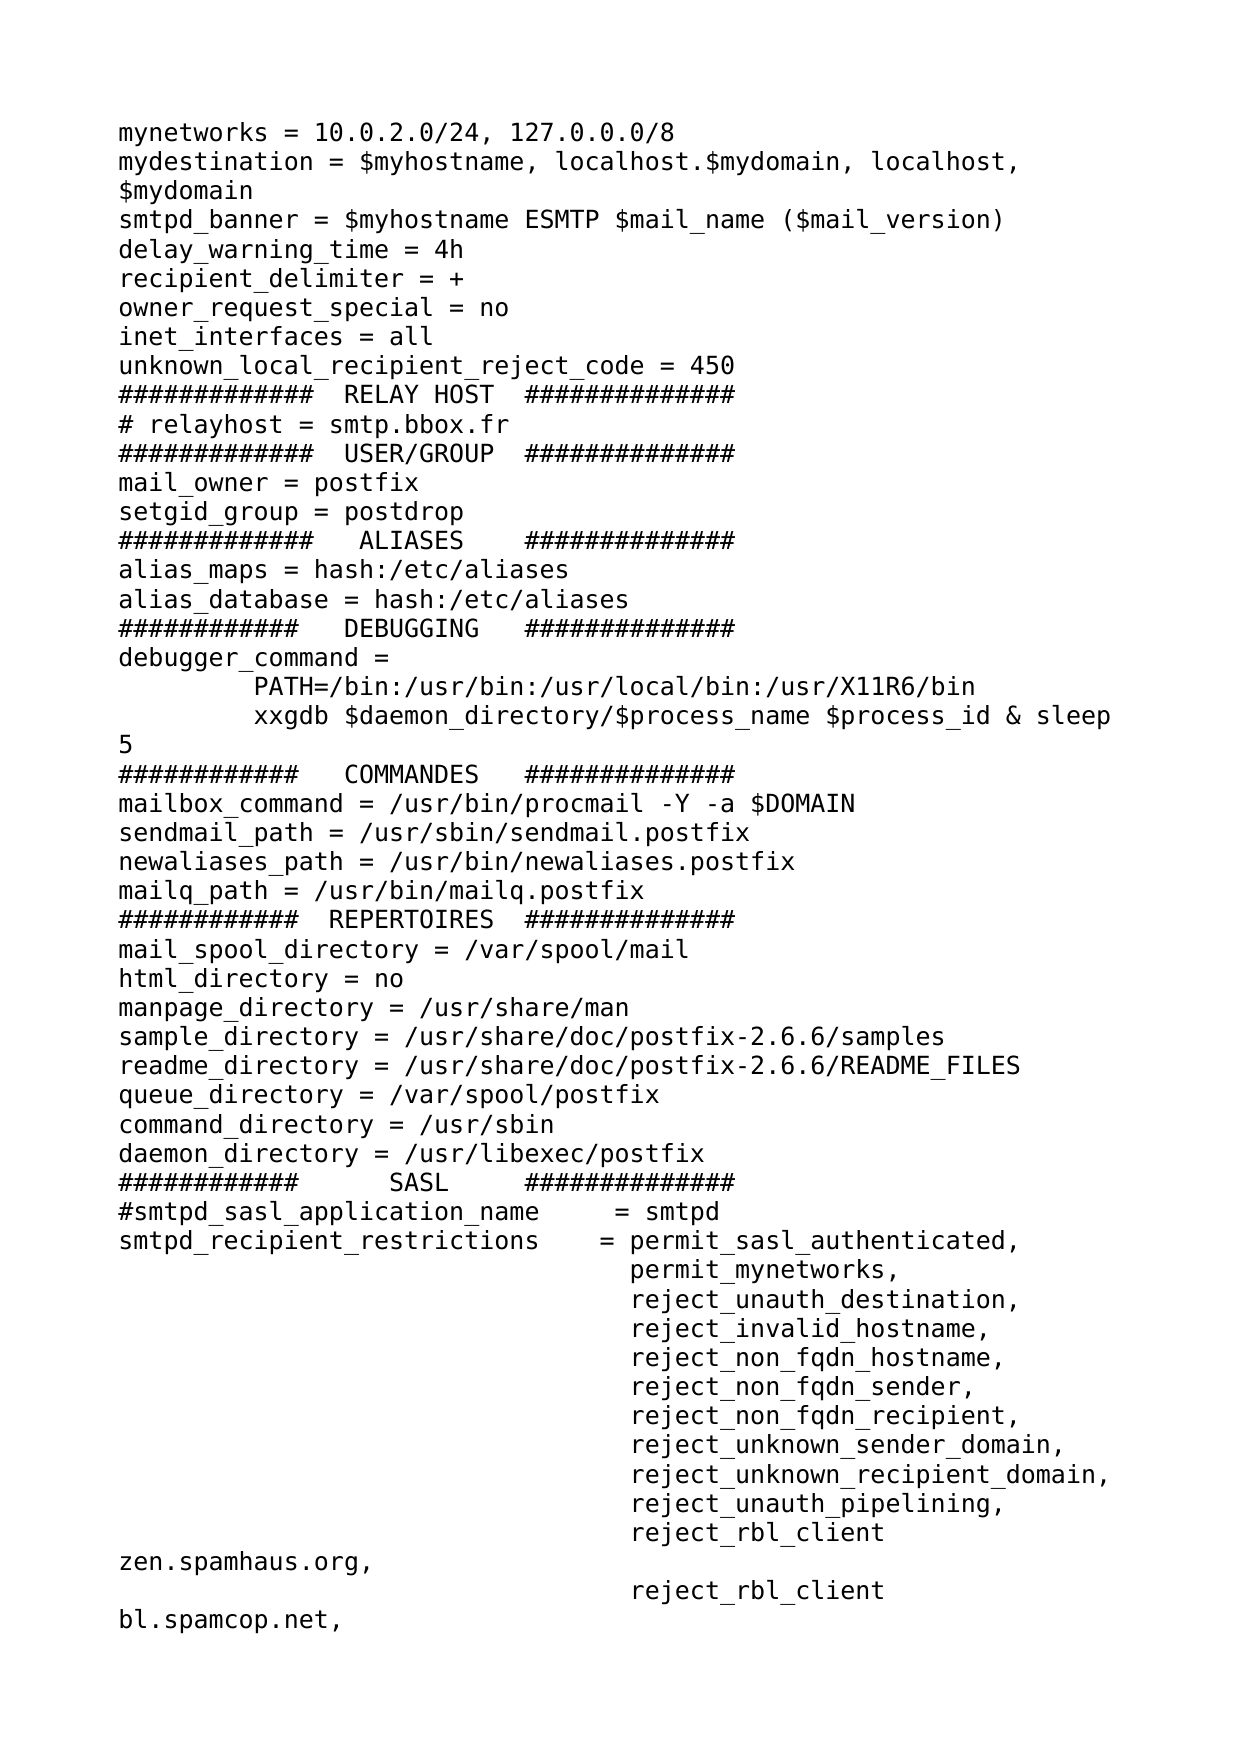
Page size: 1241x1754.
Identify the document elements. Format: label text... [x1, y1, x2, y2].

text mynetworks = 10.0.2.0/24, 127.0.0.0/8 mydestination = $myhostname, localhost.$mydomain, localhost, $mydomain smtpd_banner = $myhostname ESMTP $mail_name ($mail_version) delay_warning_time = 4h recipient_delimiter = + owner_request_special = no inet_interfaces = all unknown_local_recipient_reject_code = 450 ############# RELAY HOST ############## # relayhost = smtp.bbox.fr ############# USER/GROUP ############## mail_owner = postfix setgid_group = postdrop ############# ALIASES ############## alias_maps = hash:/etc/aliases alias_database = hash:/etc/aliases ############ DEBUGGING ############## debugger_command = PATH=/bin:/usr/bin:/usr/local/bin:/usr/X11R6/bin xxgdb $daemon_directory/$process_name $process_id & sleep 5 ############ COMMANDES ############## mailbox_command = /usr/bin/procmail -Y -a $DOMAIN sendmail_path = /usr/sbin/sendmail.postfix newaliases_path = /usr/bin/newaliases.postfix mailq_path = /usr/bin/mailq.postfix ############ REPERTOIRES ############## mail_spool_directory = /var/spool/mail html_directory = no manpage_directory = /usr/share/man sample_directory = /usr/share/doc/postfix-2.6.6/samples readme_directory = /usr/share/doc/postfix-2.6.6/README_FILES queue_directory = /var/spool/postfix command_directory = /usr/sbin daemon_directory = /usr/libexec/postfix ############ SASL ############## #smtpd_sasl_application_name = smtpd smtpd_recipient_restrictions = permit_sasl_authenticated, permit_mynetworks, reject_unauth_destination, reject_invalid_hostname, reject_non_fqdn_hostname, reject_non_fqdn_sender, reject_non_fqdn_recipient, reject_unknown_sender_domain, reject_unknown_recipient_domain, reject_unauth_pipelining, reject_rbl_client zen.spamhaus.org, reject_rbl_client bl.spamcop.net, [118, 118, 1122, 1635]
